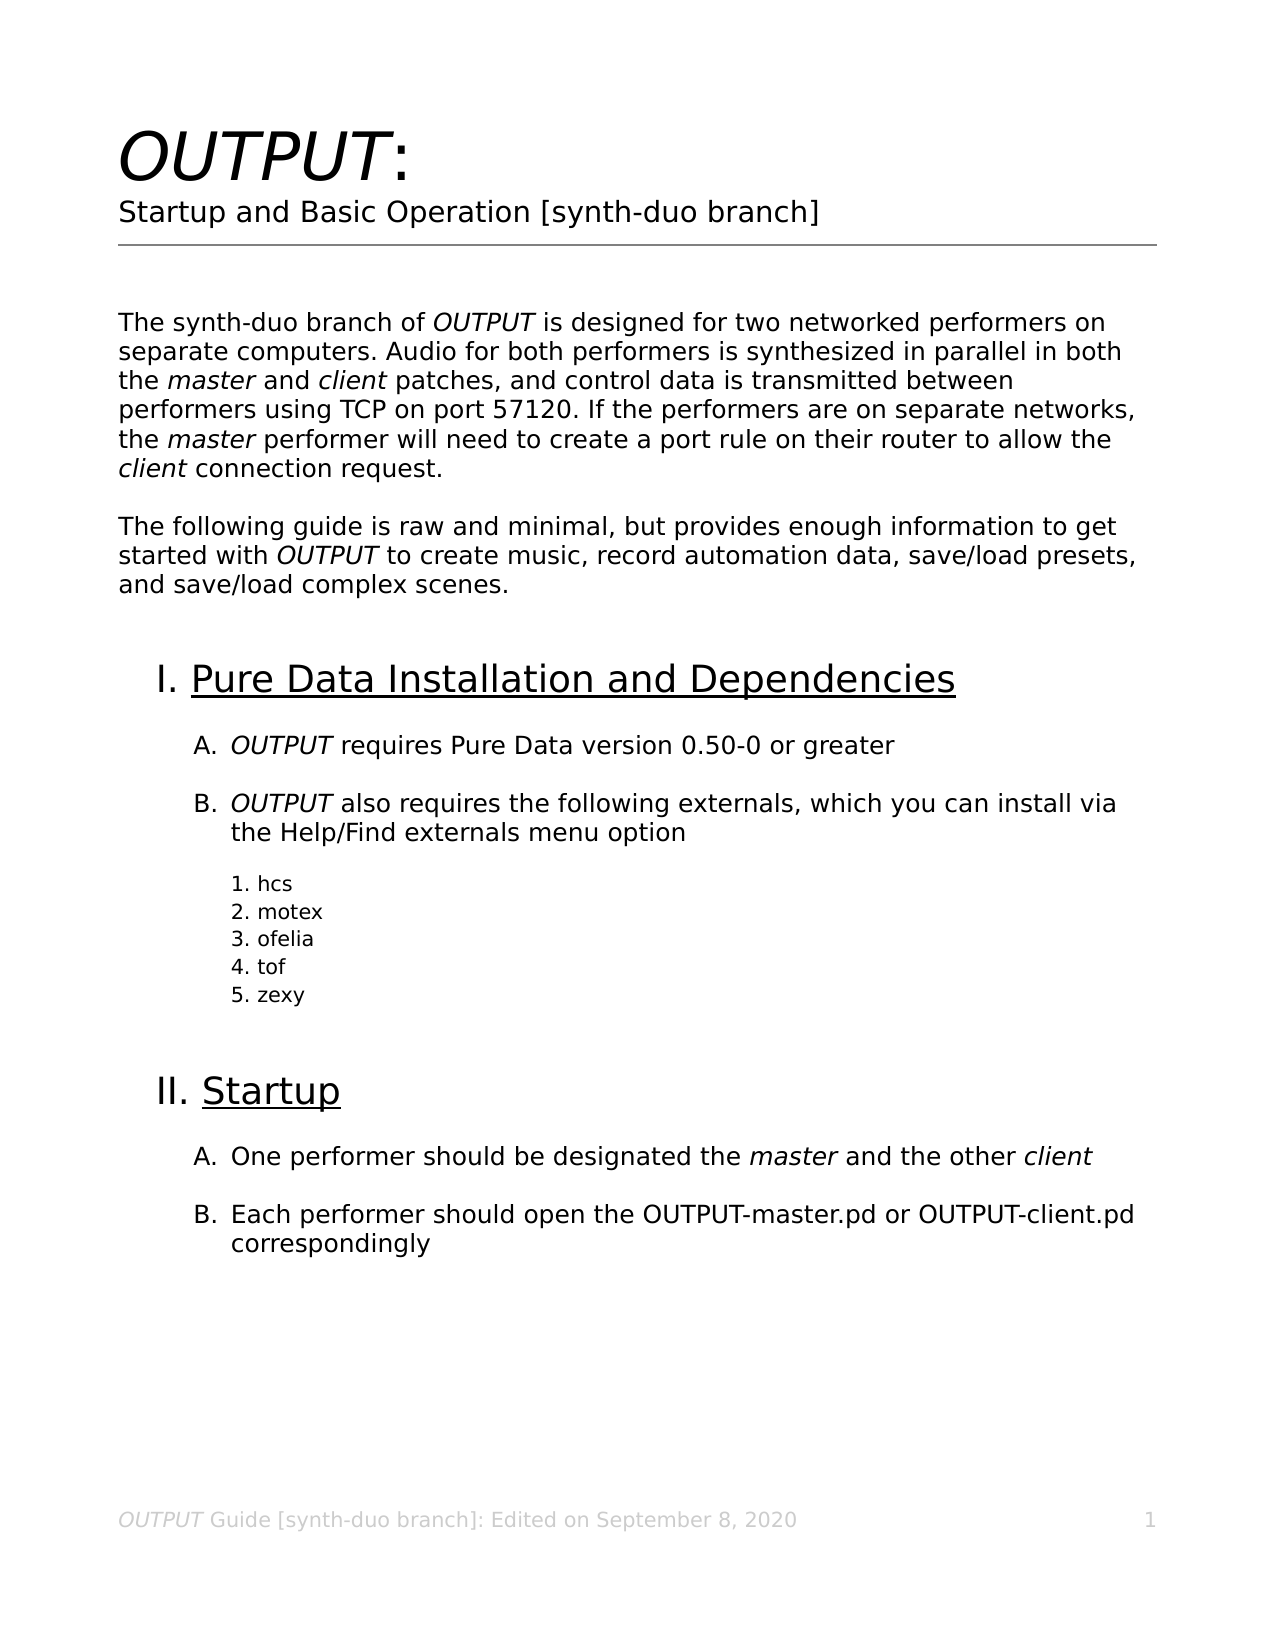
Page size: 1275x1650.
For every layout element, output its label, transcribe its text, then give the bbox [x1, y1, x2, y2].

list ofelia [231, 927, 1157, 952]
list One performer should be designated the master and the other client [193, 1142, 1157, 1171]
list motex [231, 900, 1157, 924]
text Startup and Basic Operation [synth-duo branch] [118, 196, 1157, 230]
list Pure Data Installation and Dependencies [156, 658, 1157, 702]
list hcs [231, 872, 1157, 896]
list OUTPUT also requires the following externals, which you can install via the Help/Find externals menu option [193, 789, 1157, 848]
list Startup [156, 1069, 1157, 1113]
list tof [231, 955, 1157, 979]
list OUTPUT requires Pure Data version 0.50-0 or greater [193, 731, 1157, 760]
text The synth-duo branch of OUTPUT is designed for two networked performers on separate computers. Audio for both performers is synthesized in parallel in both the master and client patches, and control data is transmitted between performers using TCP on port 57120. If the performers are on separate networks, the master performer will need to create a port rule on their router to allow the client connection request. [118, 308, 1157, 483]
list Each performer should open the OUTPUT-master.pd or OUTPUT-client.pd correspondingly [193, 1200, 1157, 1259]
text The following guide is raw and minimal, but provides enough information to get started with OUTPUT to create music, record automation data, save/load presets, and save/load complex scenes. [118, 512, 1157, 600]
list zexy [231, 983, 1157, 1007]
text OUTPUT: [118, 118, 1157, 196]
